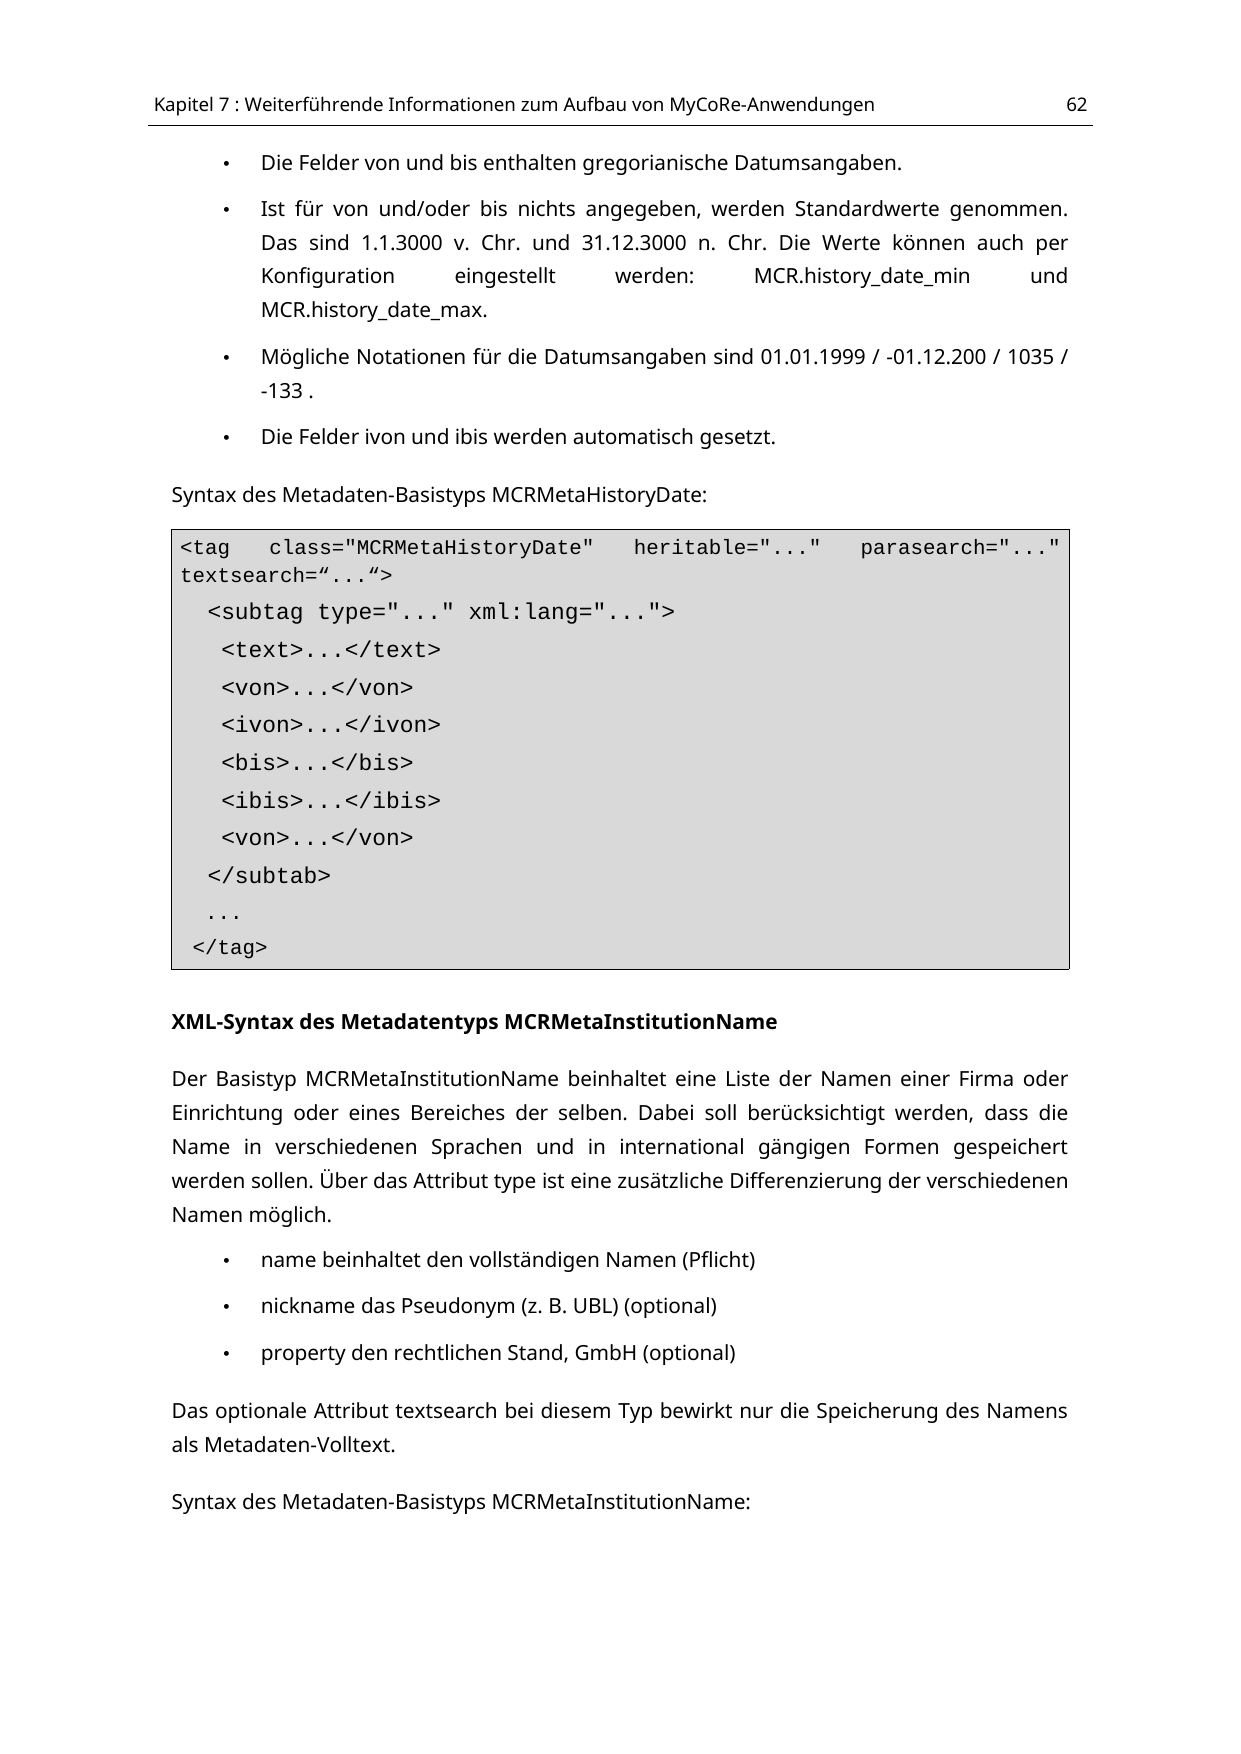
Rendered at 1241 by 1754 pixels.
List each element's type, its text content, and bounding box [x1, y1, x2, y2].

text <ivon>...</ivon> [172, 705, 1069, 740]
text Der Basistyp MCRMetaInstitutionName beinhaltet eine Liste der Namen einer Firma oder Einrichtung oder eines Bereiches der selben. Dabei soll berücksichtigt werden, dass die Name in verschiedenen Sprachen und in international gängigen Formen gespeichert werden sollen. Über das Attribut type ist eine zusätzliche Differenzierung der verschiedenen Namen möglich. [171, 1064, 1069, 1228]
subtitle XML-Syntax des Metadatentyps MCRMetaInstitutionName [171, 1007, 1092, 1035]
list nickname das Pseudonym (z. B. UBL) (optional) [185, 1292, 1069, 1320]
text <ibis>...</ibis> [172, 781, 1069, 815]
text ... [172, 894, 1069, 926]
text Das optionale Attribut textsearch bei diesem Typ bewirkt nur die Speicherung des Namens als Metadaten-Volltext. [171, 1396, 1069, 1458]
list property den rechtlichen Stand, GmbH (optional) [185, 1338, 1069, 1366]
text <von>...</von> [172, 667, 1069, 702]
list Die Felder ivon und ibis werden automatisch gesetzt. [185, 422, 1069, 450]
text <subtag type="..." xml:lang="..."> [172, 592, 1069, 627]
text </subtab> [172, 856, 1069, 891]
text <bis>...</bis> [172, 743, 1069, 777]
text Syntax des Metadaten-Basistyps MCRMetaHistoryDate: [171, 480, 1069, 508]
text <von>...</von> [172, 818, 1069, 853]
text Syntax des Metadaten-Basistyps MCRMetaInstitutionName: [171, 1487, 1069, 1516]
text <text>...</text> [172, 630, 1069, 664]
text </tag> [172, 929, 1069, 969]
text <tag class="MCRMetaHistoryDate" heritable="..." parasearch="..." textsearch=“...“> [172, 530, 1069, 589]
list Ist für von und/oder bis nichts angegeben, werden Standardwerte genommen. Das sind 1.1.3000 v. Chr. und 31.12.3000 n. Chr. Die Werte können auch per Konfiguration eingestellt werden: MCR.history_date_min und MCR.history_date_max. [185, 194, 1069, 324]
list Mögliche Notationen für die Datumsangaben sind 01.01.1999 / -01.12.200 / 1035 / -133 . [185, 342, 1069, 404]
list Die Felder von und bis enthalten gregorianische Datumsangaben. [185, 148, 1069, 176]
list name beinhaltet den vollständigen Namen (Pflicht) [185, 1245, 1069, 1273]
